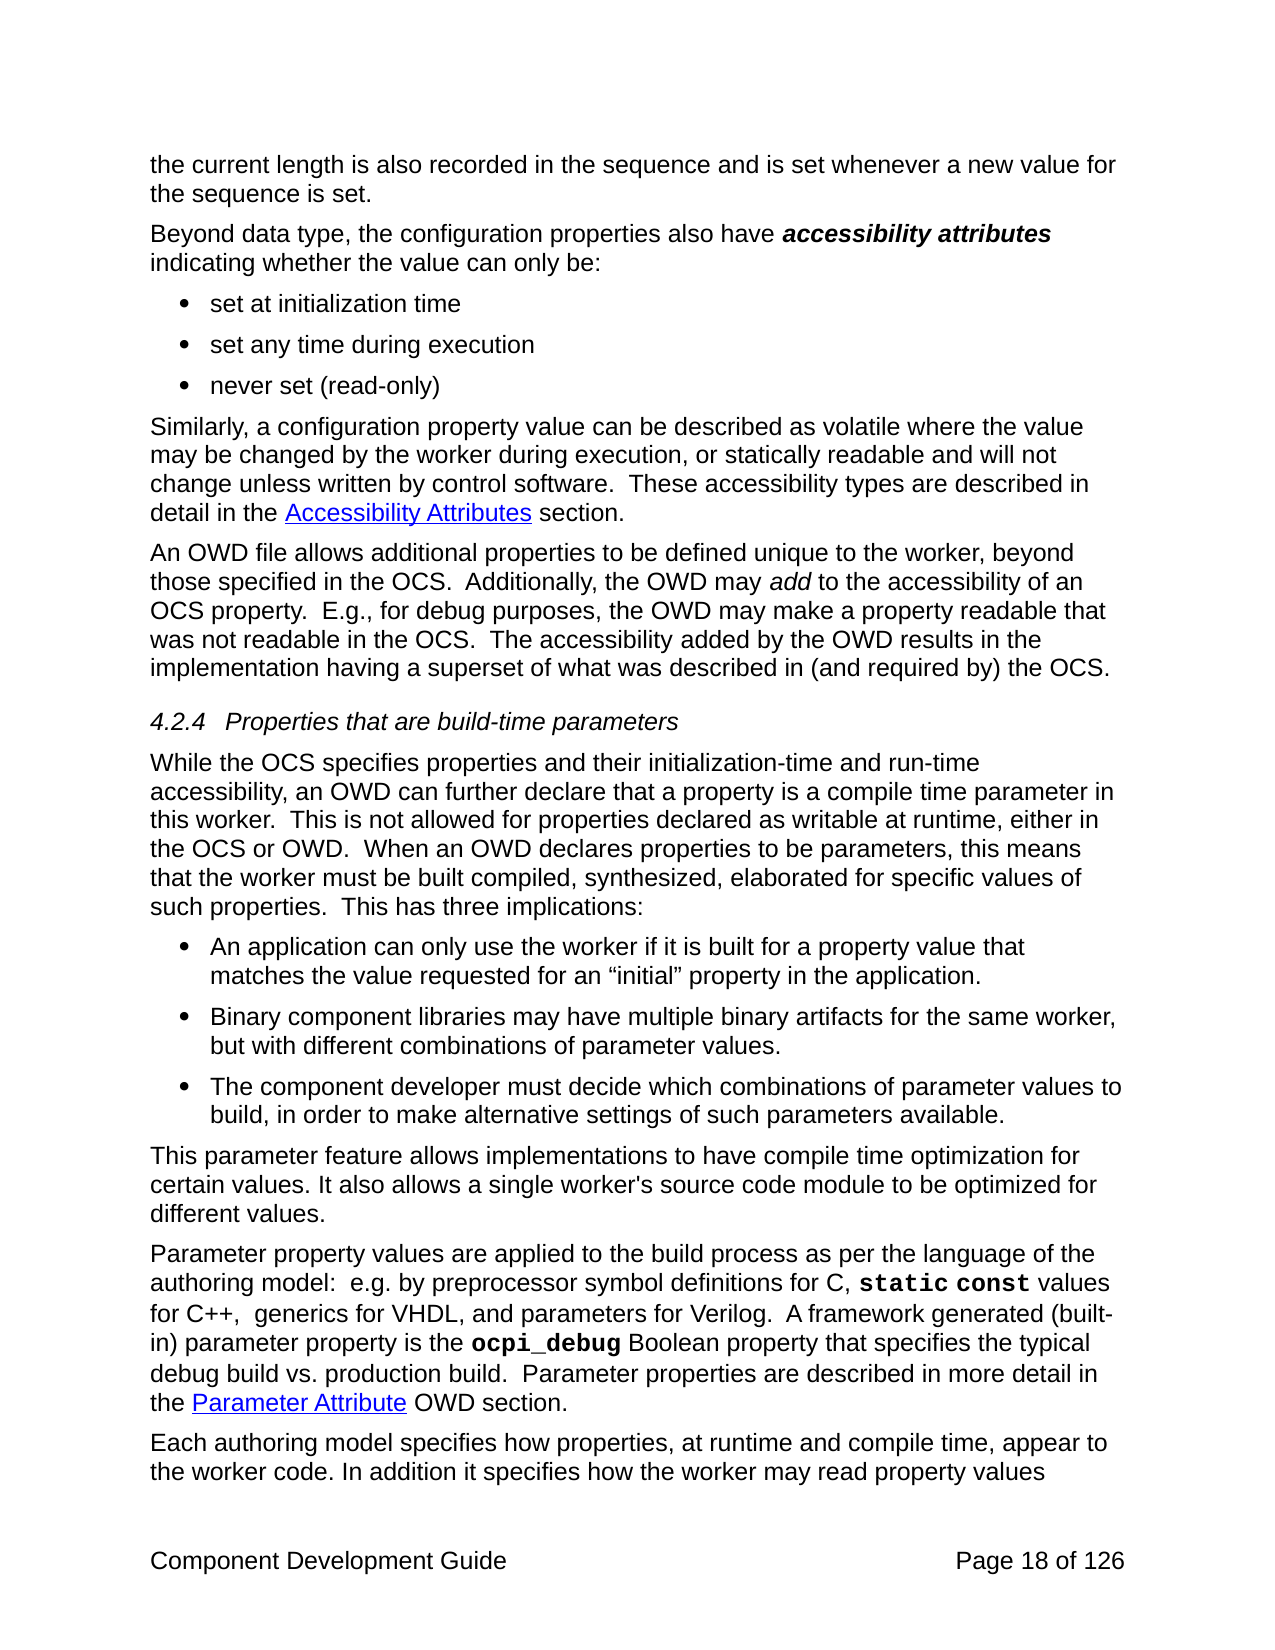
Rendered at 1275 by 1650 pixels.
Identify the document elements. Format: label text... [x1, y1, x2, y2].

list set at initialization time [180, 289, 1125, 318]
list Binary component libraries may have multiple binary artifacts for the same worker, but with different combinations of parameter values. [180, 1002, 1125, 1059]
text the current length is also recorded in the sequence and is set whenever a new value for the sequence is set. [150, 150, 1125, 207]
text While the OCS specifies properties and their initialization-time and run-time accessibility, an OWD can further declare that a property is a compile time parameter in this worker. This is not allowed for properties declared as writable at runtime, either in the OCS or OWD. When an OWD declares properties to be parameters, this means that the worker must be built compiled, synthesized, elaborated for specific values of such properties. This has three implications: [150, 748, 1125, 920]
subtitle Properties that are build-time parameters [150, 707, 1125, 736]
text Beyond data type, the configuration properties also have accessibility attributes indicating whether the value can only be: [150, 219, 1125, 277]
text Parameter property values are applied to the build process as per the language of the authoring model: e.g. by preprocessor symbol definitions for C, static const values for C++, generics for VHDL, and parameters for Verilog. A framework generated (built-in) parameter property is the ocpi_debug Boolean property that specifies the typical debug build vs. production build. Parameter properties are described in more detail in the Parameter Attribute OWD section. [150, 1239, 1125, 1416]
list An application can only use the worker if it is built for a property value that matches the value requested for an “initial” property in the application. [180, 932, 1125, 990]
list set any time during execution [180, 330, 1125, 359]
text This parameter feature allows implementations to have compile time optimization for certain values. It also allows a single worker's source code module to be optimized for different values. [150, 1141, 1125, 1227]
list never set (read-only) [180, 371, 1125, 399]
text Similarly, a configuration property value can be described as volatile where the value may be changed by the worker during execution, or statically readable and will not change unless written by control software. These accessibility types are described in detail in the Accessibility Attributes section. [150, 411, 1125, 526]
list The component developer must decide which combinations of parameter values to build, in order to make alternative settings of such parameters available. [180, 1072, 1125, 1129]
text An OWD file allows additional properties to be defined unique to the worker, beyond those specified in the OCS. Additionally, the OWD may add to the accessibility of an OCS property. E.g., for debug purposes, the OWD may make a property readable that was not readable in the OCS. The accessibility added by the OWD results in the implementation having a superset of what was described in (and required by) the OCS. [150, 538, 1125, 682]
text Each authoring model specifies how properties, at runtime and compile time, appear to the worker code. In addition it specifies how the worker may read property values [150, 1428, 1125, 1486]
